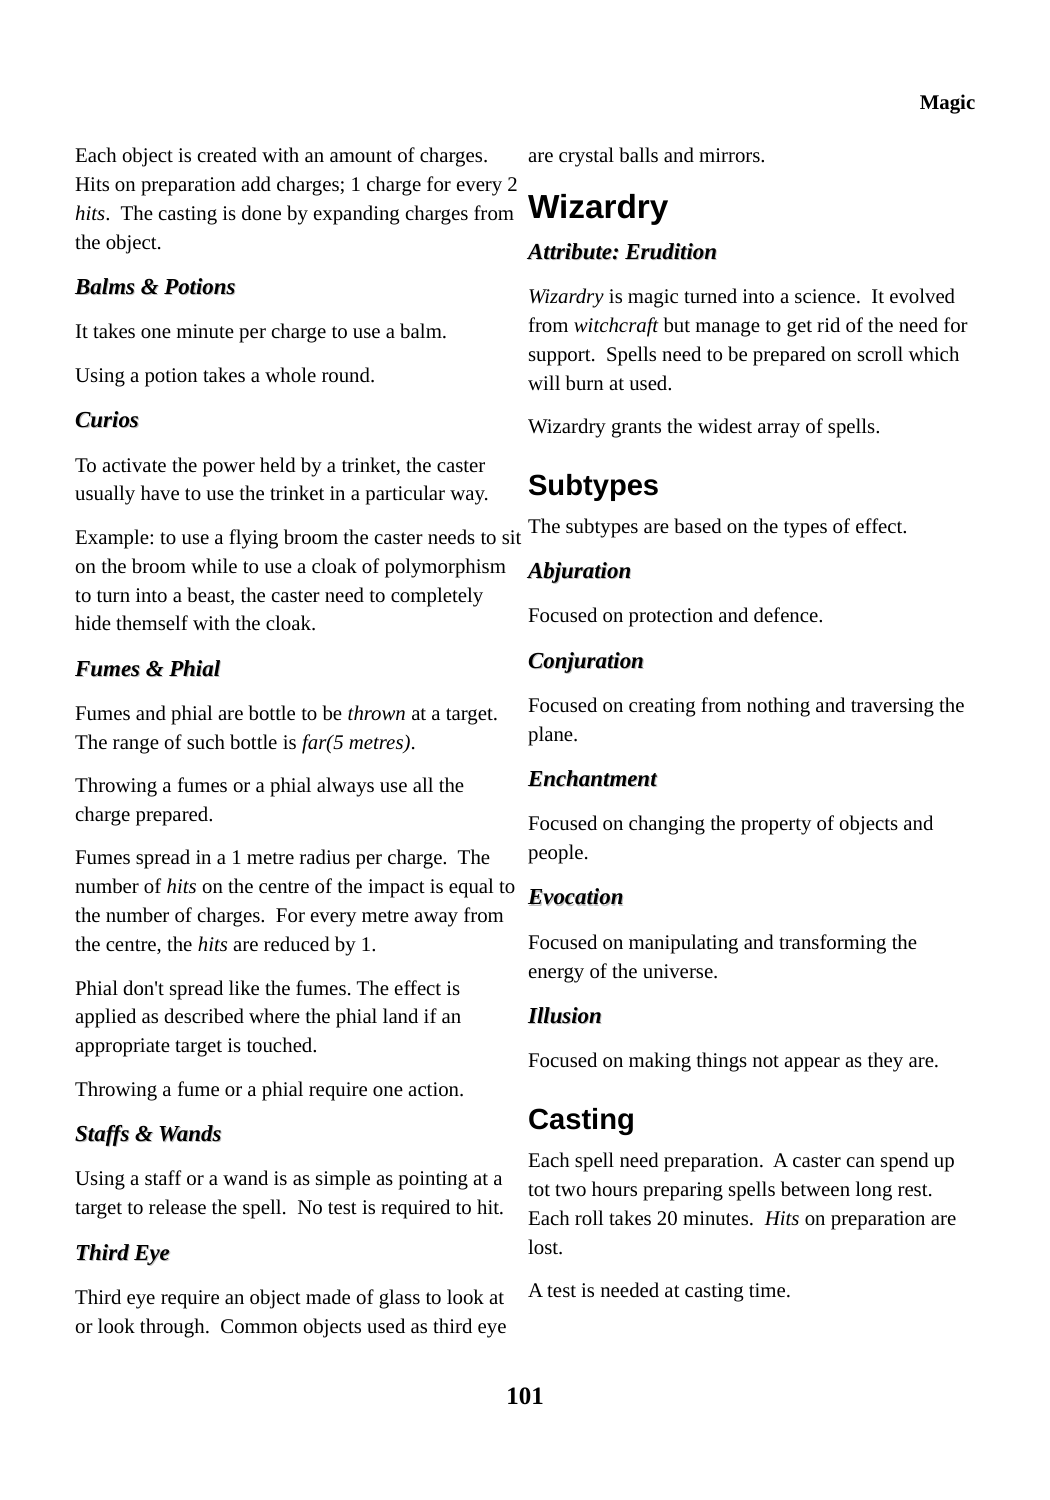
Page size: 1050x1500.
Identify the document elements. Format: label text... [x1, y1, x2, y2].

text Curios [75, 406, 522, 433]
text Focused on changing the property of objects and people. [528, 811, 975, 864]
text Each object is created with an amount of charges. Hits on preparation add charges; 1 charge for every 2 hits. The casting is done by expanding charges from the object. [75, 143, 522, 254]
text Abjuration [528, 557, 975, 583]
text Focused on protection and defence. [528, 603, 975, 627]
text are crystal balls and mirrors. [528, 143, 975, 167]
text Focused on manipulating and transforming the energy of the universe. [528, 930, 975, 983]
text The subtypes are based on the types of effect. [528, 514, 975, 538]
text Throwing a fumes or a phial always use all the charge prepared. [75, 773, 522, 826]
text Wizardry is magic turned into a science. It evolved from witchcraft but manage to get rid of the need for support. Spells need to be prepared on scroll which will burn at used. [528, 284, 975, 394]
text Fumes and phial are bottle to be thrown at a target. The range of such bottle is far(5 metres). [75, 701, 522, 754]
text Third Eye [75, 1238, 522, 1265]
text Focused on creating from nothing and traversing the plane. [528, 693, 975, 746]
text Third eye require an object made of glass to look at or look through. Common objects used as third eye [75, 1285, 522, 1338]
subtitle Subtypes [528, 468, 975, 501]
subtitle Wizardry [528, 187, 975, 225]
text Each spell need preparation. A caster can spend up tot two hours preparing spells between long rest. Each roll takes 20 minutes. Hits on preparation are lost. [528, 1148, 975, 1259]
text Enchantment [528, 765, 975, 792]
subtitle Casting [528, 1102, 975, 1136]
text Illusion [528, 1002, 975, 1028]
text Using a potion takes a whole round. [75, 363, 522, 387]
text Using a staff or a wand is as simple as pointing at a target to release the spell. No test is required to hit. [75, 1166, 522, 1219]
text It takes one minute per charge to use a balm. [75, 319, 522, 343]
text To activate the power held by a trinket, the caster usually have to use the trinket in a particular way. [75, 452, 522, 505]
text Evocation [528, 884, 975, 910]
text A test is needed at casting time. [528, 1278, 975, 1302]
text Fumes & Phial [75, 655, 522, 681]
text Balms & Potions [75, 273, 522, 300]
text Example: to use a flying broom the caster needs to sit on the broom while to use a cloak of polymorphism to turn into a beast, the caster need to completely hide themself with the cloak. [75, 525, 522, 635]
text Conjuration [528, 647, 975, 673]
text Fumes spread in a 1 metre radius per charge. The number of hits on the centre of the impact is equal to the number of charges. For every metre away from the centre, the hits are reduced by 1. [75, 846, 522, 956]
text Attribute: Erudition [528, 238, 975, 264]
text Wizardry grants the widest array of spells. [528, 414, 975, 438]
text Throwing a fume or a phial require one action. [75, 1077, 522, 1101]
text Focused on making things not appear as they are. [528, 1048, 975, 1072]
text Phial don't spread like the fumes. The effect is applied as described where the phial land if an appropriate target is touched. [75, 976, 522, 1057]
text Staffs & Wands [75, 1120, 522, 1146]
